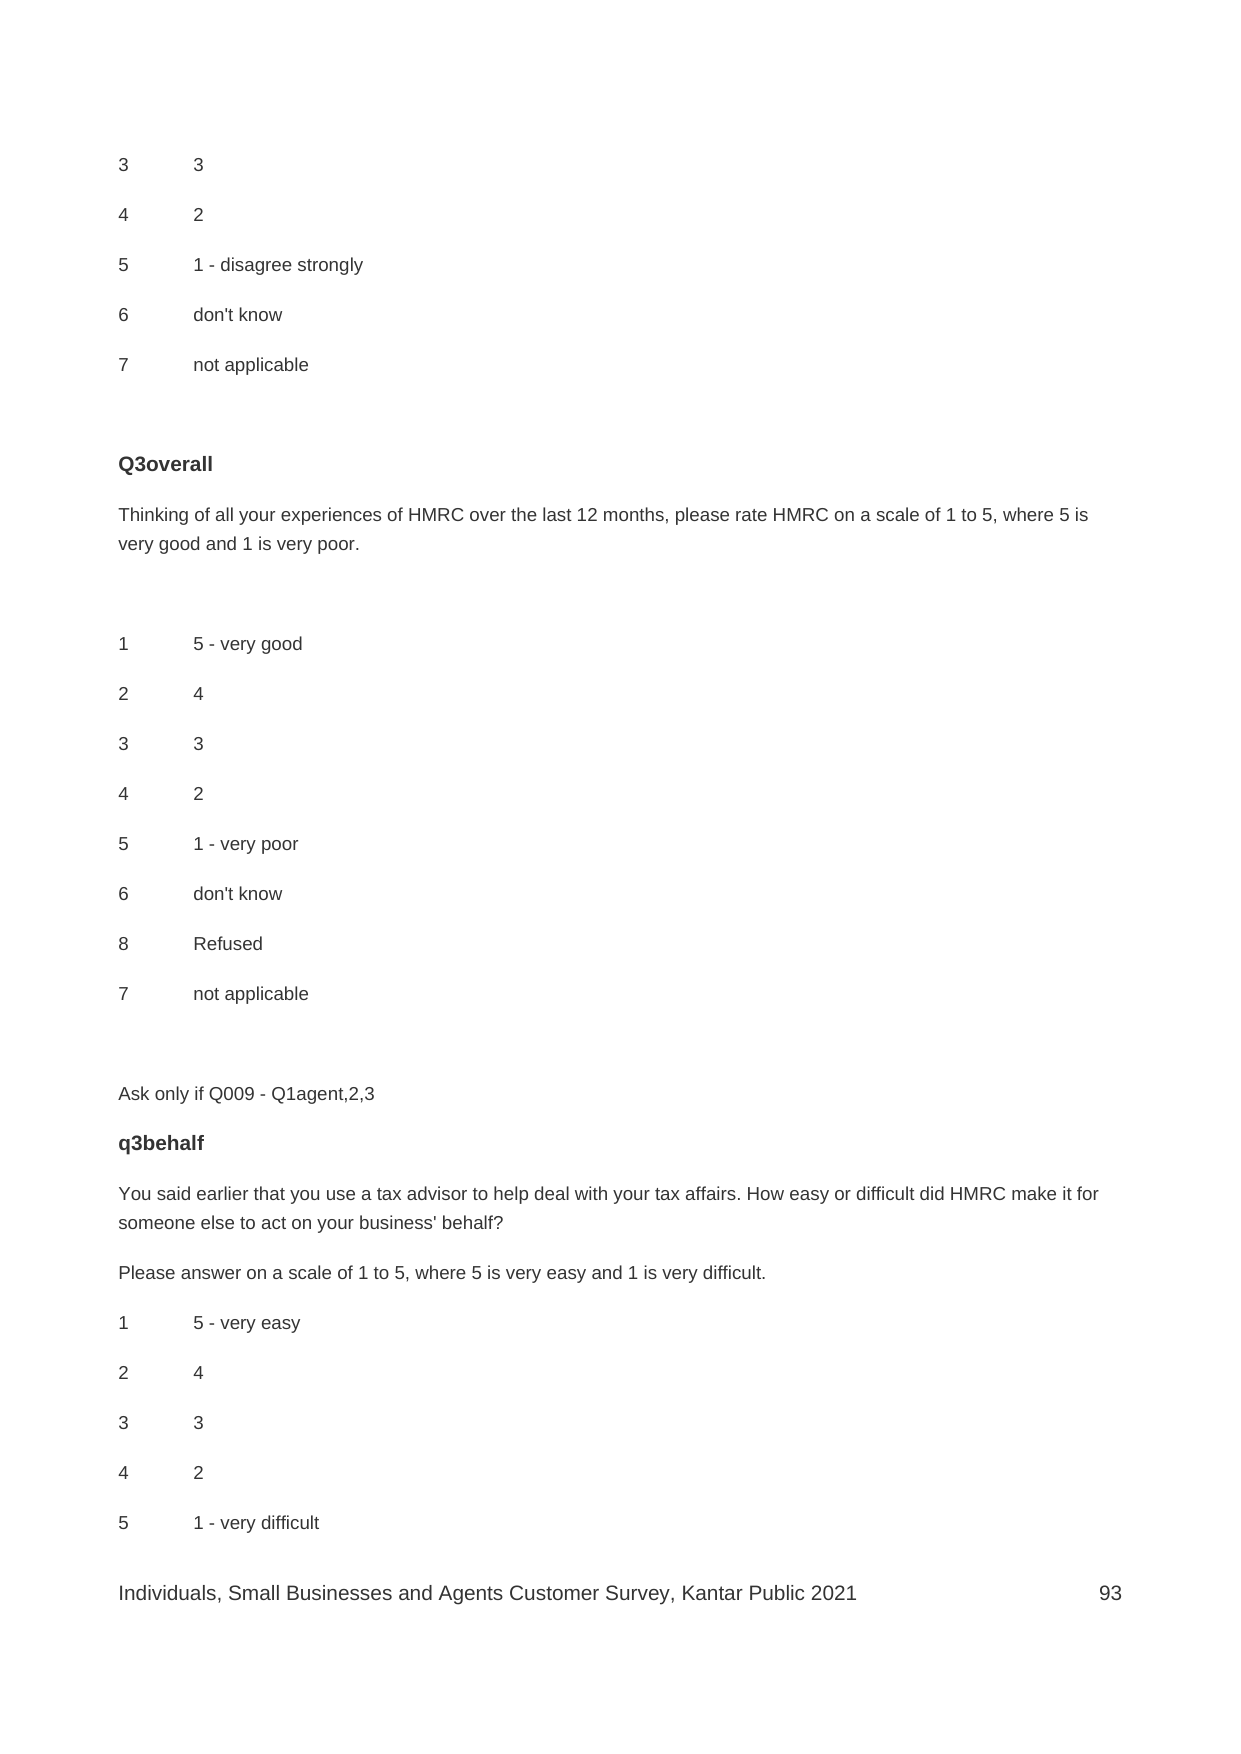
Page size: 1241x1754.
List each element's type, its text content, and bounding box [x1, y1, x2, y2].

text You said earlier that you use a tax advisor to help deal with your tax affairs. How easy or difficult did HMRC make it for someone else to act on your business' behalf? [118, 1177, 1122, 1235]
text q3behalf [118, 1127, 1122, 1156]
text Please answer on a scale of 1 to 5, where 5 is very easy and 1 is very difficult. [118, 1256, 1122, 1285]
text 1 5 - very good [118, 627, 1122, 656]
text Q3overall [118, 448, 1122, 477]
text Ask only if Q009 - Q1agent,2,3 [118, 1077, 1122, 1106]
text 8 Refused [118, 927, 1122, 956]
text 5 1 - very difficult [118, 1506, 1122, 1535]
text 7 not applicable [118, 348, 1122, 377]
text 3 3 [118, 148, 1122, 177]
text 7 not applicable [118, 977, 1122, 1006]
text 5 1 - disagree strongly [118, 248, 1122, 277]
text 2 4 [118, 677, 1122, 706]
text 3 3 [118, 1406, 1122, 1435]
text Thinking of all your experiences of HMRC over the last 12 months, please rate HMRC on a scale of 1 to 5, where 5 is very good and 1 is very poor. [118, 498, 1122, 556]
text 3 3 [118, 727, 1122, 756]
text 6 don't know [118, 877, 1122, 906]
text 2 4 [118, 1356, 1122, 1385]
text 4 2 [118, 198, 1122, 227]
text 4 2 [118, 1456, 1122, 1485]
text 4 2 [118, 777, 1122, 806]
text 6 don't know [118, 298, 1122, 327]
text 1 5 - very easy [118, 1306, 1122, 1335]
text 5 1 - very poor [118, 827, 1122, 856]
